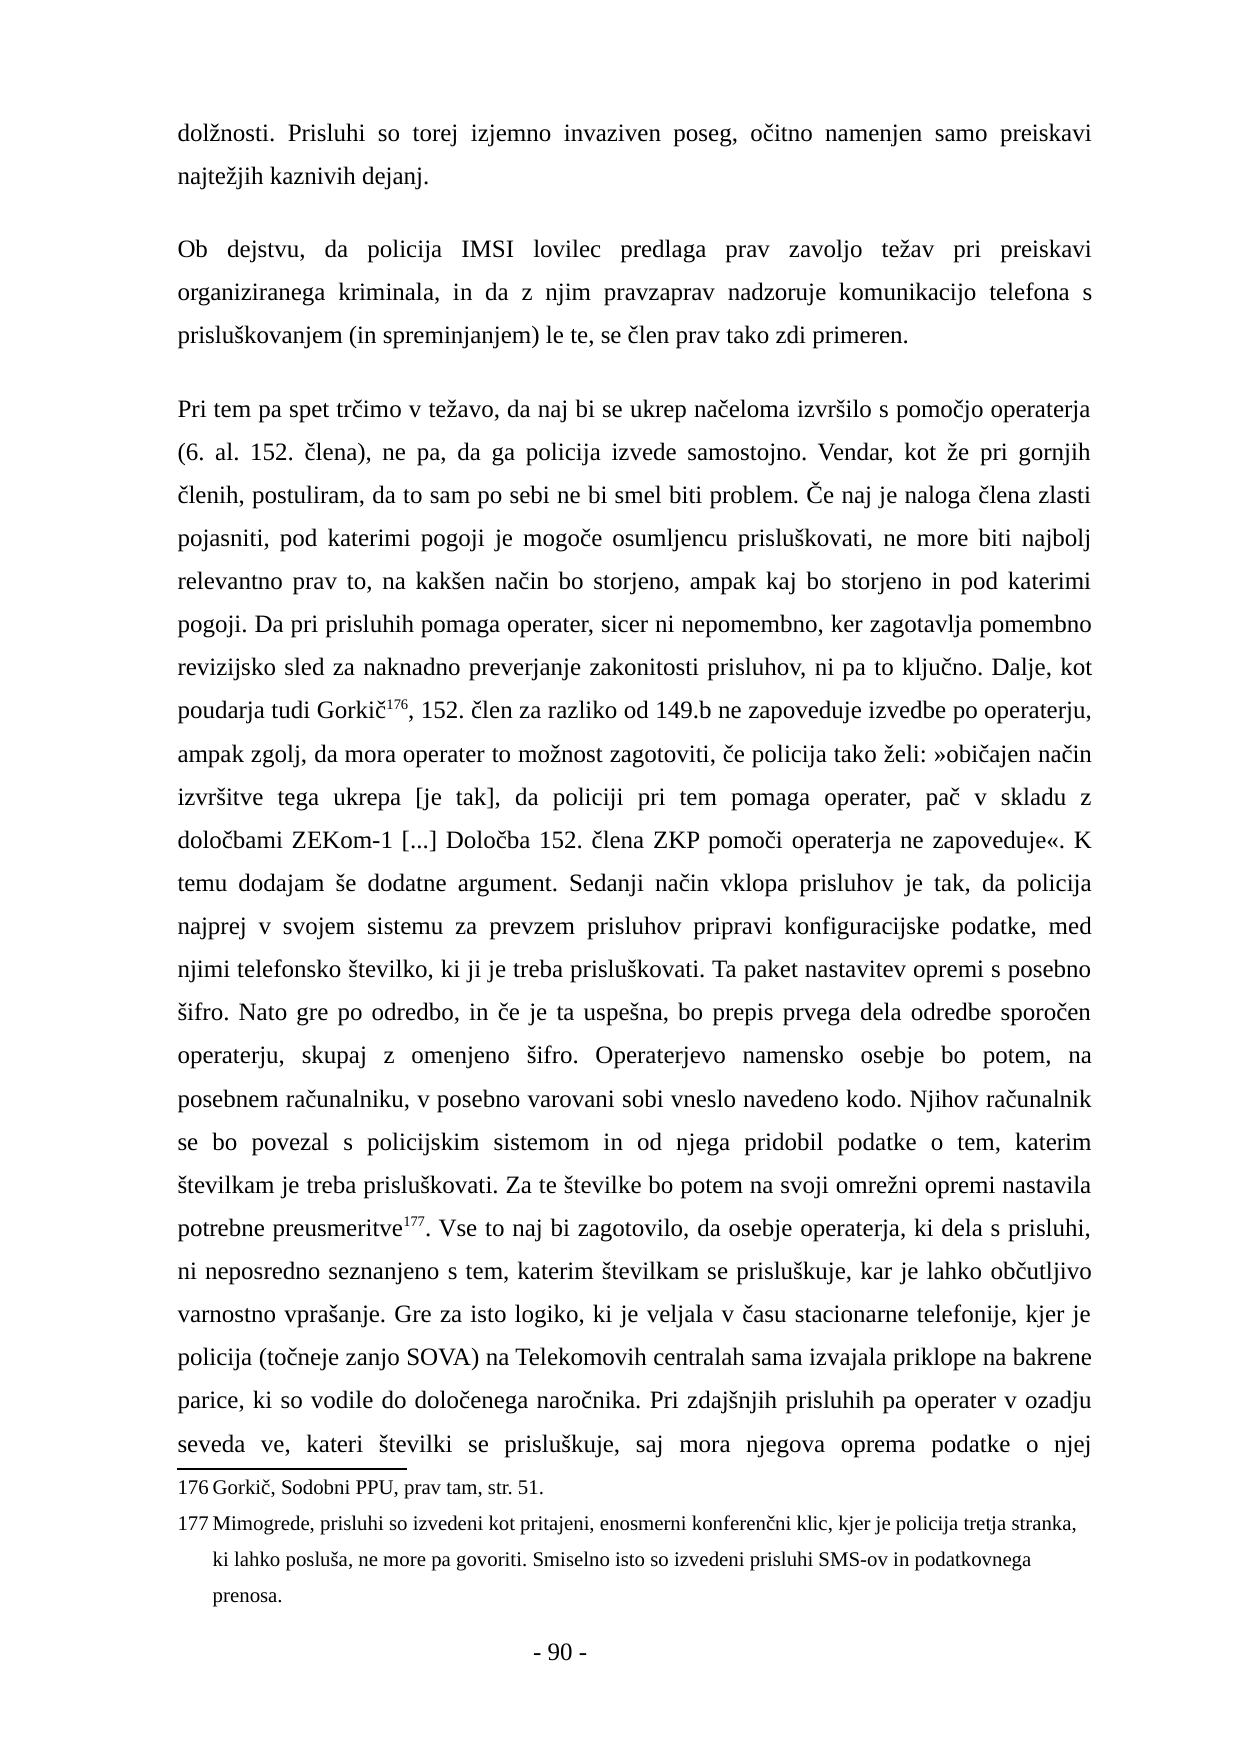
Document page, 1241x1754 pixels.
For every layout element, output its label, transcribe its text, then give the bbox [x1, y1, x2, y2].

text Mimogrede, prisluhi so izvedeni kot pritajeni, enosmerni konferenčni klic, kjer je policija tretja stranka, ki lahko posluša, ne more pa govoriti. Smiselno isto so izvedeni prisluhi SMS-ov in podatkovnega prenosa. [177, 1511, 1093, 1607]
text Ob dejstvu, da policija IMSI lovilec predlaga prav zavoljo težav pri preiskavi organiziranega kriminala, in da z njim pravzaprav nadzoruje komunikacijo telefona s prisluškovanjem (in spreminjanjem) le te, se člen prav tako zdi primeren. [177, 234, 1093, 349]
text Pri tem pa spet trčimo v težavo, da naj bi se ukrep načeloma izvršilo s pomočjo operaterja (6. al. 152. člena), ne pa, da ga policija izvede samostojno. Vendar, kot že pri gornjih členih, postuliram, da to sam po sebi ne bi smel biti problem. Če naj je naloga člena zlasti pojasniti, pod katerimi pogoji je mogoče osumljencu prisluškovati, ne more biti najbolj relevantno prav to, na kakšen način bo storjeno, ampak kaj bo storjeno in pod katerimi pogoji. Da pri prisluhih pomaga operater, sicer ni nepomembno, ker zagotavlja pomembno revizijsko sled za naknadno preverjanje zakonitosti prisluhov, ni pa to ključno. Dalje, kot poudarja tudi Gorkič, 152. člen za razliko od 149.b ne zapoveduje izvedbe po operaterju, ampak zgolj, da mora operater to možnost zagotoviti, če policija tako želi: »običajen način izvršitve tega ukrepa [je tak], da policiji pri tem pomaga operater, pač v skladu z določbami ZEKom-1 [...] Določba 152. člena ZKP pomoči operaterja ne zapoveduje«. K temu dodajam še dodatne argument. Sedanji način vklopa prisluhov je tak, da policija najprej v svojem sistemu za prevzem prisluhov pripravi konfiguracijske podatke, med njimi telefonsko številko, ki ji je treba prisluškovati. Ta paket nastavitev opremi s posebno šifro. Nato gre po odredbo, in če je ta uspešna, bo prepis prvega dela odredbe sporočen operaterju, skupaj z omenjeno šifro. Operaterjevo namensko osebje bo potem, na posebnem računalniku, v posebno varovani sobi vneslo navedeno kodo. Njihov računalnik se bo povezal s policijskim sistemom in od njega pridobil podatke o tem, katerim številkam je treba prisluškovati. Za te številke bo potem na svoji omrežni opremi nastavila potrebne preusmeritve. Vse to naj bi zagotovilo, da osebje operaterja, ki dela s prisluhi, ni neposredno seznanjeno s tem, katerim številkam se prisluškuje, kar je lahko občutljivo varnostno vprašanje. Gre za isto logiko, ki je veljala v času stacionarne telefonije, kjer je policija (točneje zanjo SOVA) na Telekomovih centralah sama izvajala priklope na bakrene parice, ki so vodile do določenega naročnika. Pri zdajšnjih prisluhih pa operater v ozadju seveda ve, kateri številki se prisluškuje, saj mora njegova oprema podatke o njej [177, 394, 1093, 1457]
text dolžnosti. Prisluhi so torej izjemno invaziven poseg, očitno namenjen samo preiskavi najtežjih kaznivih dejanj. [177, 118, 1093, 190]
text Gorkič, Sodobni PPU, prav tam, str. 51. [177, 1475, 1093, 1499]
